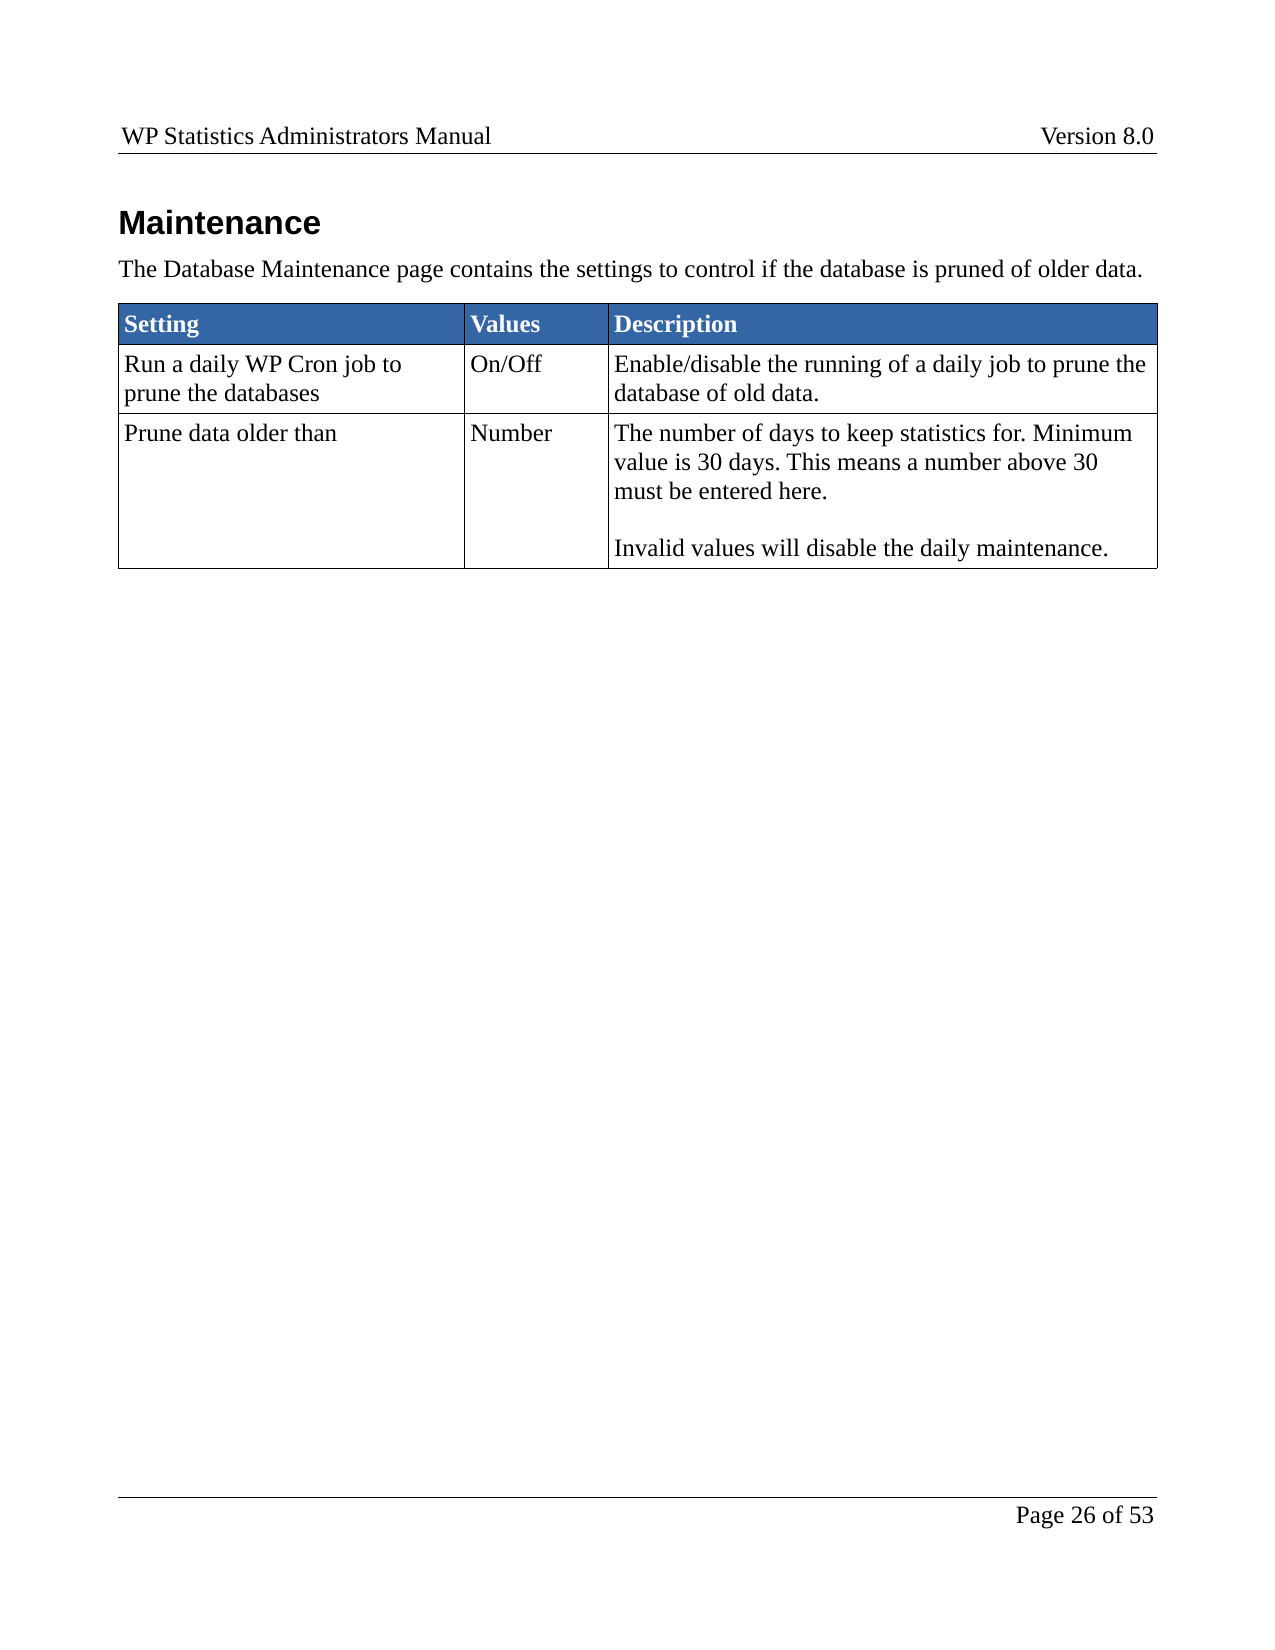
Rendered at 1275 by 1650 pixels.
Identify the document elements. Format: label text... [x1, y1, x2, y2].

table_cell Prune data older than [119, 414, 464, 568]
text The Database Maintenance page contains the settings to control if the database is pruned of older data. [118, 254, 1157, 283]
table_header Description [609, 304, 1157, 344]
table_cell Enable/disable the running of a daily job to prune the database of old data. [609, 345, 1157, 413]
table_cell The number of days to keep statistics for. Minimum value is 30 days. This means a number above 30 must be entered here. Invalid values will disable the daily maintenance. [609, 414, 1157, 568]
subtitle Maintenance [118, 203, 1157, 242]
table_header Setting [119, 304, 464, 344]
table_cell On/Off [465, 345, 608, 413]
table_cell Run a daily WP Cron job to prune the databases [119, 345, 464, 413]
table_header Values [465, 304, 608, 344]
table_cell Number [465, 414, 608, 568]
